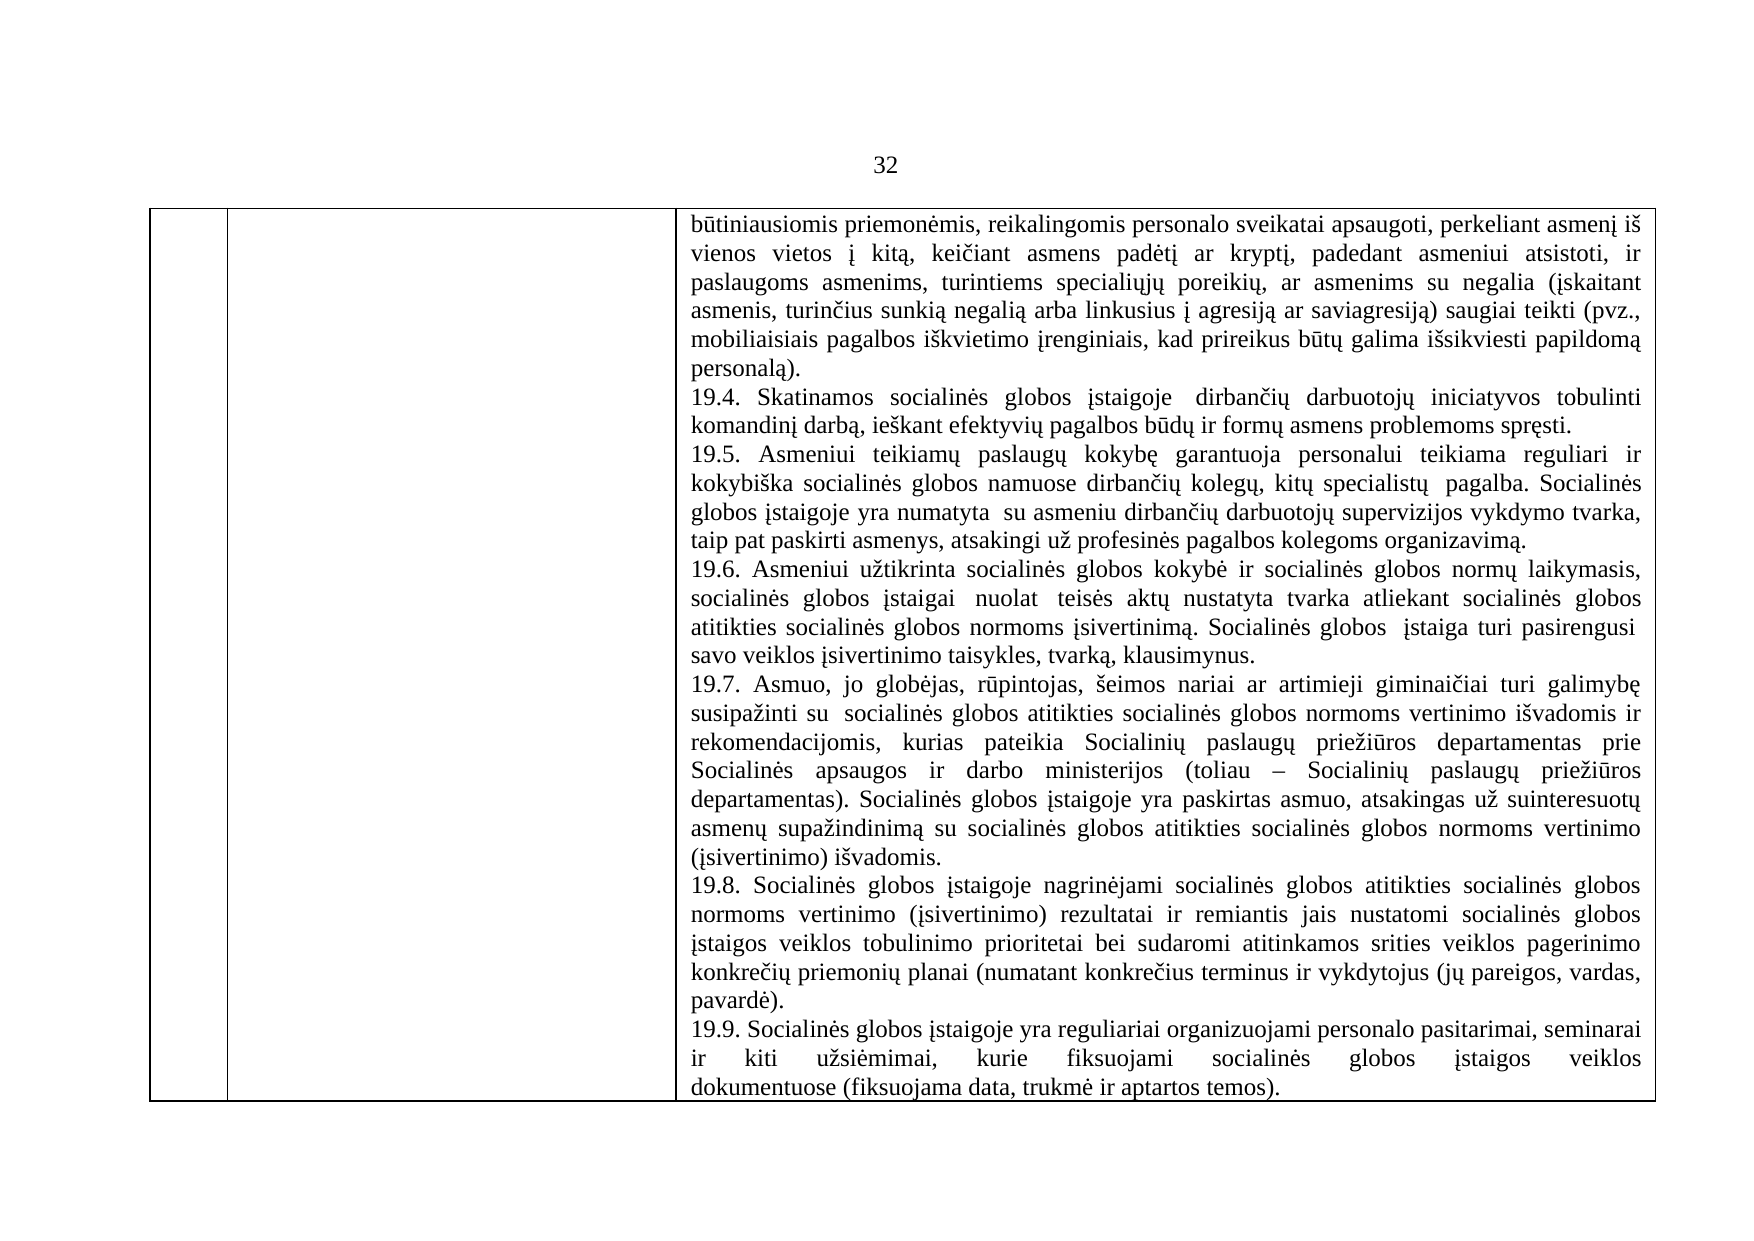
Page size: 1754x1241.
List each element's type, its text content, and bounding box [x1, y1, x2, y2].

table_cell būtiniausiomis priemonėmis, reikalingomis personalo sveikatai apsaugoti, perkeliant asmenį iš vienos vietos į kitą, keičiant asmens padėtį ar kryptį, padedant asmeniui atsistoti, ir paslaugoms asmenims, turintiems specialiųjų poreikių, ar asmenims su negalia (įskaitant asmenis, turinčius sunkią negalią arba linkusius į agresiją ar saviagresiją) saugiai teikti (pvz., mobiliaisiais pagalbos iškvietimo įrenginiais, kad prireikus būtų galima išsikviesti papildomą personalą). 19.4. Skatinamos socialinės globos įstaigoje dirbančių darbuotojų iniciatyvos tobulinti komandinį darbą, ieškant efektyvių pagalbos būdų ir formų asmens problemoms spręsti. 19.5. Asmeniui teikiamų paslaugų kokybę garantuoja personalui teikiama reguliari ir kokybiška socialinės globos namuose dirbančių kolegų, kitų specialistų pagalba. Socialinės globos įstaigoje yra numatyta su asmeniu dirbančių darbuotojų supervizijos vykdymo tvarka, taip pat paskirti asmenys, atsakingi už profesinės pagalbos kolegoms organizavimą. 19.6. Asmeniui užtikrinta socialinės globos kokybė ir socialinės globos normų laikymasis, socialinės globos įstaigai nuolat teisės aktų nustatyta tvarka atliekant socialinės globos atitikties socialinės globos normoms įsivertinimą. Socialinės globos įstaiga turi pasirengusi savo veiklos įsivertinimo taisykles, tvarką, klausimynus. 19.7. Asmuo, jo globėjas, rūpintojas, šeimos nariai ar artimieji giminaičiai turi galimybę susipažinti su socialinės globos atitikties socialinės globos normoms vertinimo išvadomis ir rekomendacijomis, kurias pateikia Socialinių paslaugų priežiūros departamentas prie Socialinės apsaugos ir darbo ministerijos (toliau – Socialinių paslaugų priežiūros departamentas). Socialinės globos įstaigoje yra paskirtas asmuo, atsakingas už suinteresuotų asmenų supažindinimą su socialinės globos atitikties socialinės globos normoms vertinimo (įsivertinimo) išvadomis. 19.8. Socialinės globos įstaigoje nagrinėjami socialinės globos atitikties socialinės globos normoms vertinimo (įsivertinimo) rezultatai ir remiantis jais nustatomi socialinės globos įstaigos veiklos tobulinimo prioritetai bei sudaromi atitinkamos srities veiklos pagerinimo konkrečių priemonių planai (numatant konkrečius terminus ir vykdytojus (jų pareigos, vardas, pavardė). 19.9. Socialinės globos įstaigoje yra reguliariai organizuojami personalo pasitarimai, seminarai ir kiti užsiėmimai, kurie fiksuojami socialinės globos įstaigos veiklos dokumentuose (fiksuojama data, trukmė ir aptartos temos). [677, 209, 1655, 1100]
table_cell [151, 209, 227, 1100]
table_cell [228, 209, 675, 1100]
